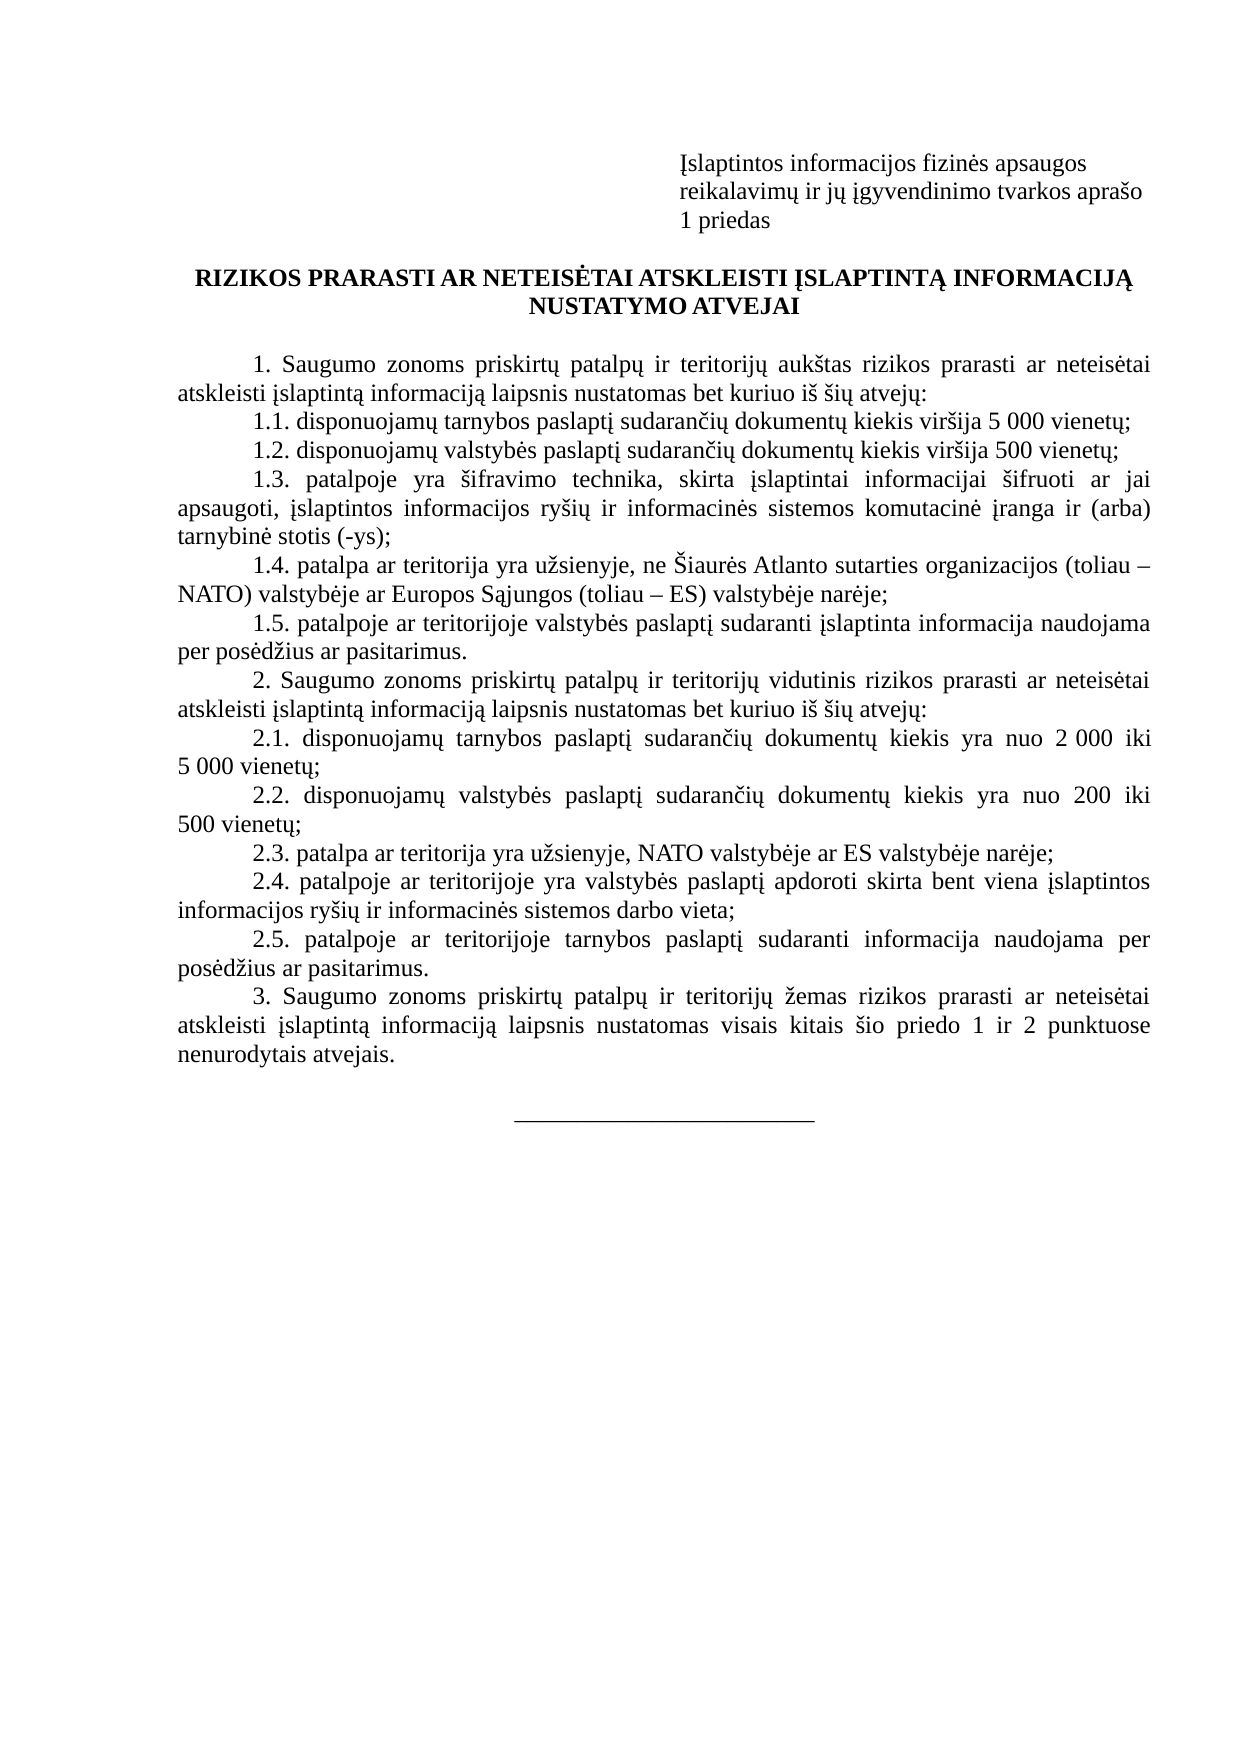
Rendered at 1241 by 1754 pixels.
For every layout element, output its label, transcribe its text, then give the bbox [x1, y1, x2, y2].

text ________________________ [177, 1096, 1151, 1125]
text 1.5. patalpoje ar teritorijoje valstybės paslaptį sudaranti įslaptinta informacija naudojama per posėdžius ar pasitarimus. [177, 608, 1151, 665]
text 1. Saugumo zonoms priskirtų patalpų ir teritorijų aukštas rizikos prarasti ar neteisėtai atskleisti įslaptintą informaciją laipsnis nustatomas bet kuriuo iš šių atvejų: [177, 349, 1151, 406]
text 1.1. disponuojamų tarnybos paslaptį sudarančių dokumentų kiekis viršija 5 000 vienetų; [177, 406, 1151, 435]
text 2. Saugumo zonoms priskirtų patalpų ir teritorijų vidutinis rizikos prarasti ar neteisėtai atskleisti įslaptintą informaciją laipsnis nustatomas bet kuriuo iš šių atvejų: [177, 665, 1151, 723]
text 2.5. patalpoje ar teritorijoje tarnybos paslaptį sudaranti informacija naudojama per posėdžius ar pasitarimus. [177, 924, 1151, 981]
text 2.1. disponuojamų tarnybos paslaptį sudarančių dokumentų kiekis yra nuo 2 000 iki 5 000 vienetų; [177, 723, 1151, 780]
text RIZIKOS PRARASTI AR NETEISĖTAI ATSKLEISTI ĮSLAPTINTĄ INFORMACIJĄ NUSTATYMO ATVEJAI [177, 263, 1151, 320]
text 1.4. patalpa ar teritorija yra užsienyje, ne Šiaurės Atlanto sutarties organizacijos (toliau – NATO) valstybėje ar Europos Sąjungos (toliau – ES) valstybėje narėje; [177, 550, 1151, 608]
text 1.2. disponuojamų valstybės paslaptį sudarančių dokumentų kiekis viršija 500 vienetų; [177, 435, 1151, 464]
text 2.3. patalpa ar teritorija yra užsienyje, NATO valstybėje ar ES valstybėje narėje; [177, 838, 1151, 866]
text 3. Saugumo zonoms priskirtų patalpų ir teritorijų žemas rizikos prarasti ar neteisėtai atskleisti įslaptintą informaciją laipsnis nustatomas visais kitais šio priedo 1 ir 2 punktuose nenurodytais atvejais. [177, 981, 1151, 1068]
text 1 priedas [679, 205, 1151, 234]
text 2.4. patalpoje ar teritorijoje yra valstybės paslaptį apdoroti skirta bent viena įslaptintos informacijos ryšių ir informacinės sistemos darbo vieta; [177, 866, 1151, 924]
text Įslaptintos informacijos fizinės apsaugos reikalavimų ir jų įgyvendinimo tvarkos aprašo [679, 148, 1151, 205]
text 1.3. patalpoje yra šifravimo technika, skirta įslaptintai informacijai šifruoti ar jai apsaugoti, įslaptintos informacijos ryšių ir informacinės sistemos komutacinė įranga ir (arba) tarnybinė stotis (-ys); [177, 464, 1151, 550]
text 2.2. disponuojamų valstybės paslaptį sudarančių dokumentų kiekis yra nuo 200 iki 500 vienetų; [177, 780, 1151, 838]
